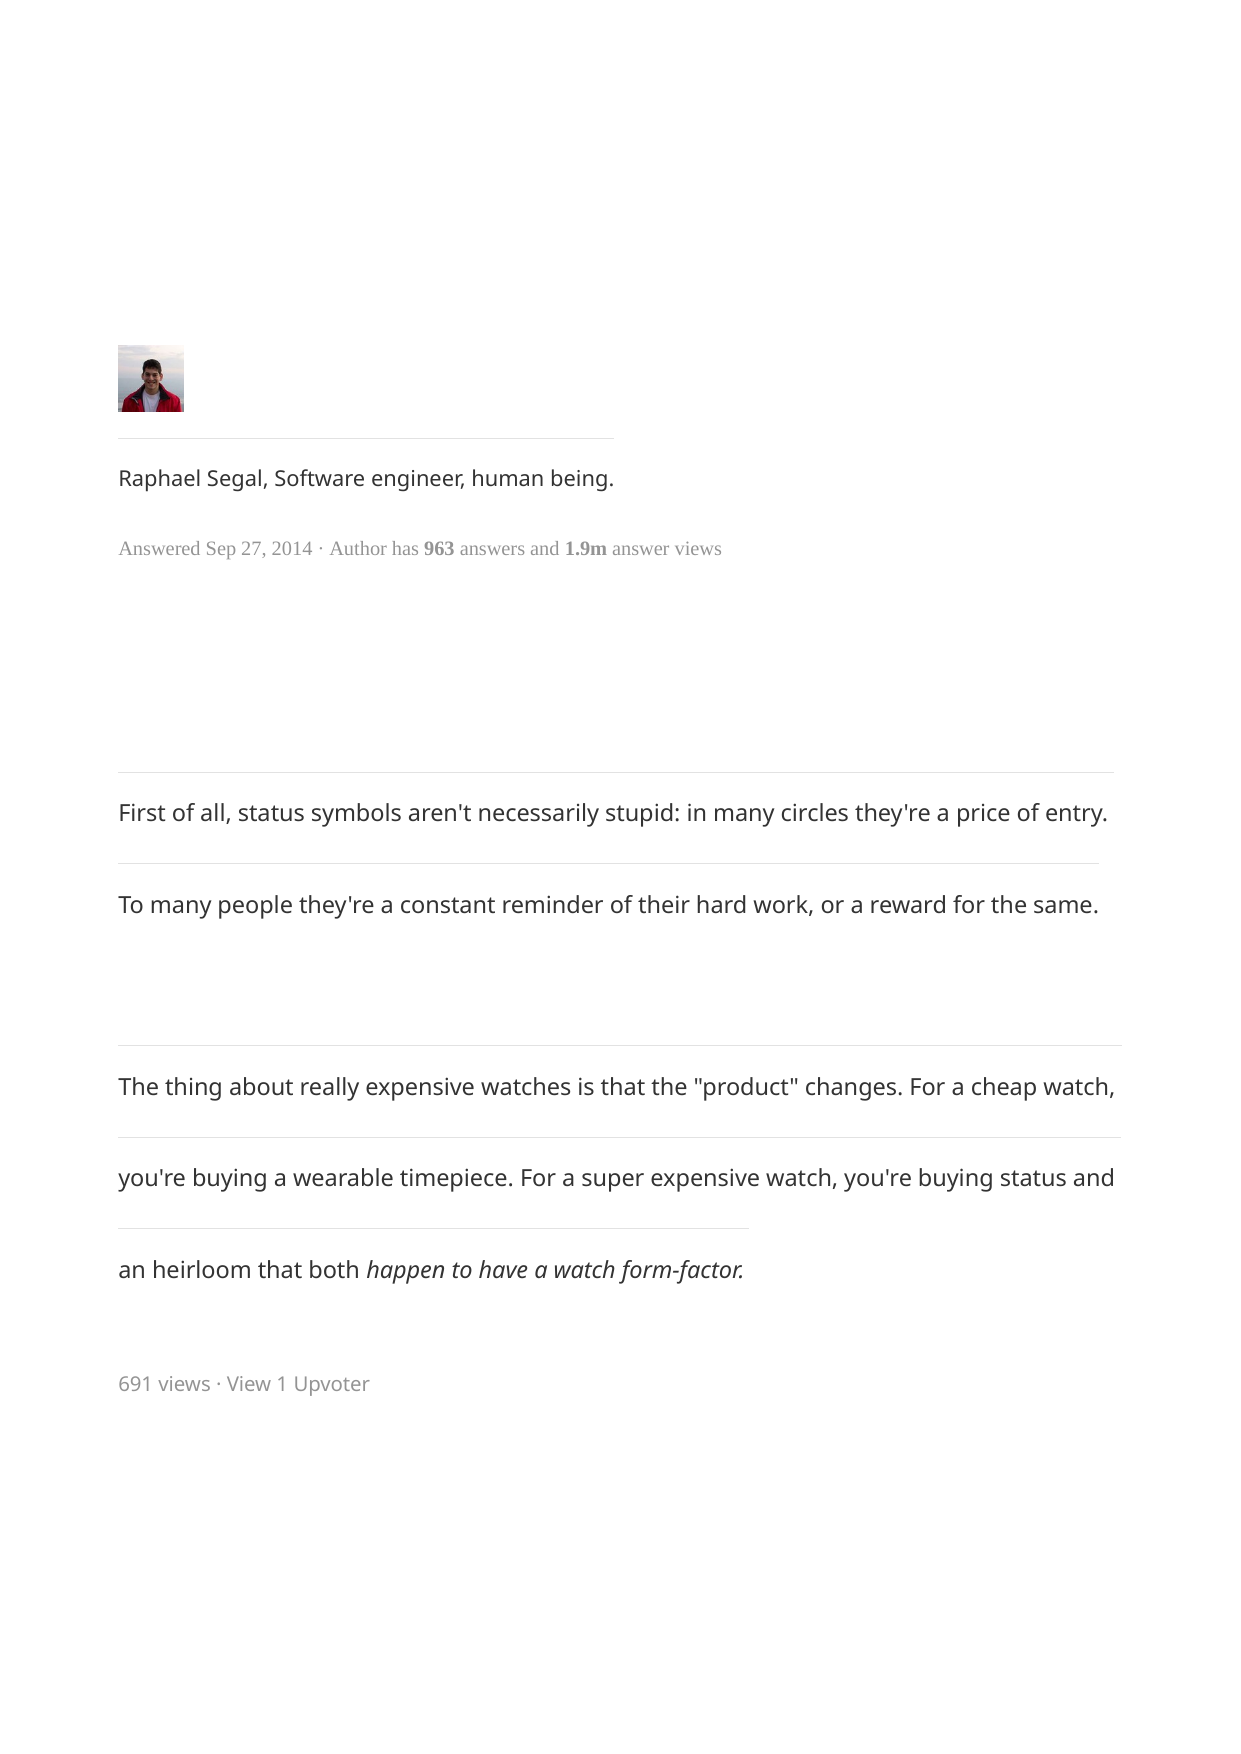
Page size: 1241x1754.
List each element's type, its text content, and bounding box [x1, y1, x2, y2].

text The thing about really expensive watches is that the "product" changes. For a cheap watch, you're buying a wearable timepiece. For a super expensive watch, you're buying status and an heirloom that both happen to have a watch form-factor. [118, 1046, 1122, 1285]
text Raphael Segal, Software engineer, human being. [118, 438, 1109, 493]
picture [118, 345, 184, 412]
text First of all, status symbols aren't necessarily stupid: in many circles they're a price of entry. To many people they're a constant reminder of their hard work, or a reward for the same. [118, 772, 1122, 1045]
text 691 views · View 1 Upvoter [118, 1369, 1122, 1397]
text Answered Sep 27, 2014 · Author has 963 answers and 1.9m answer views [118, 536, 1122, 559]
